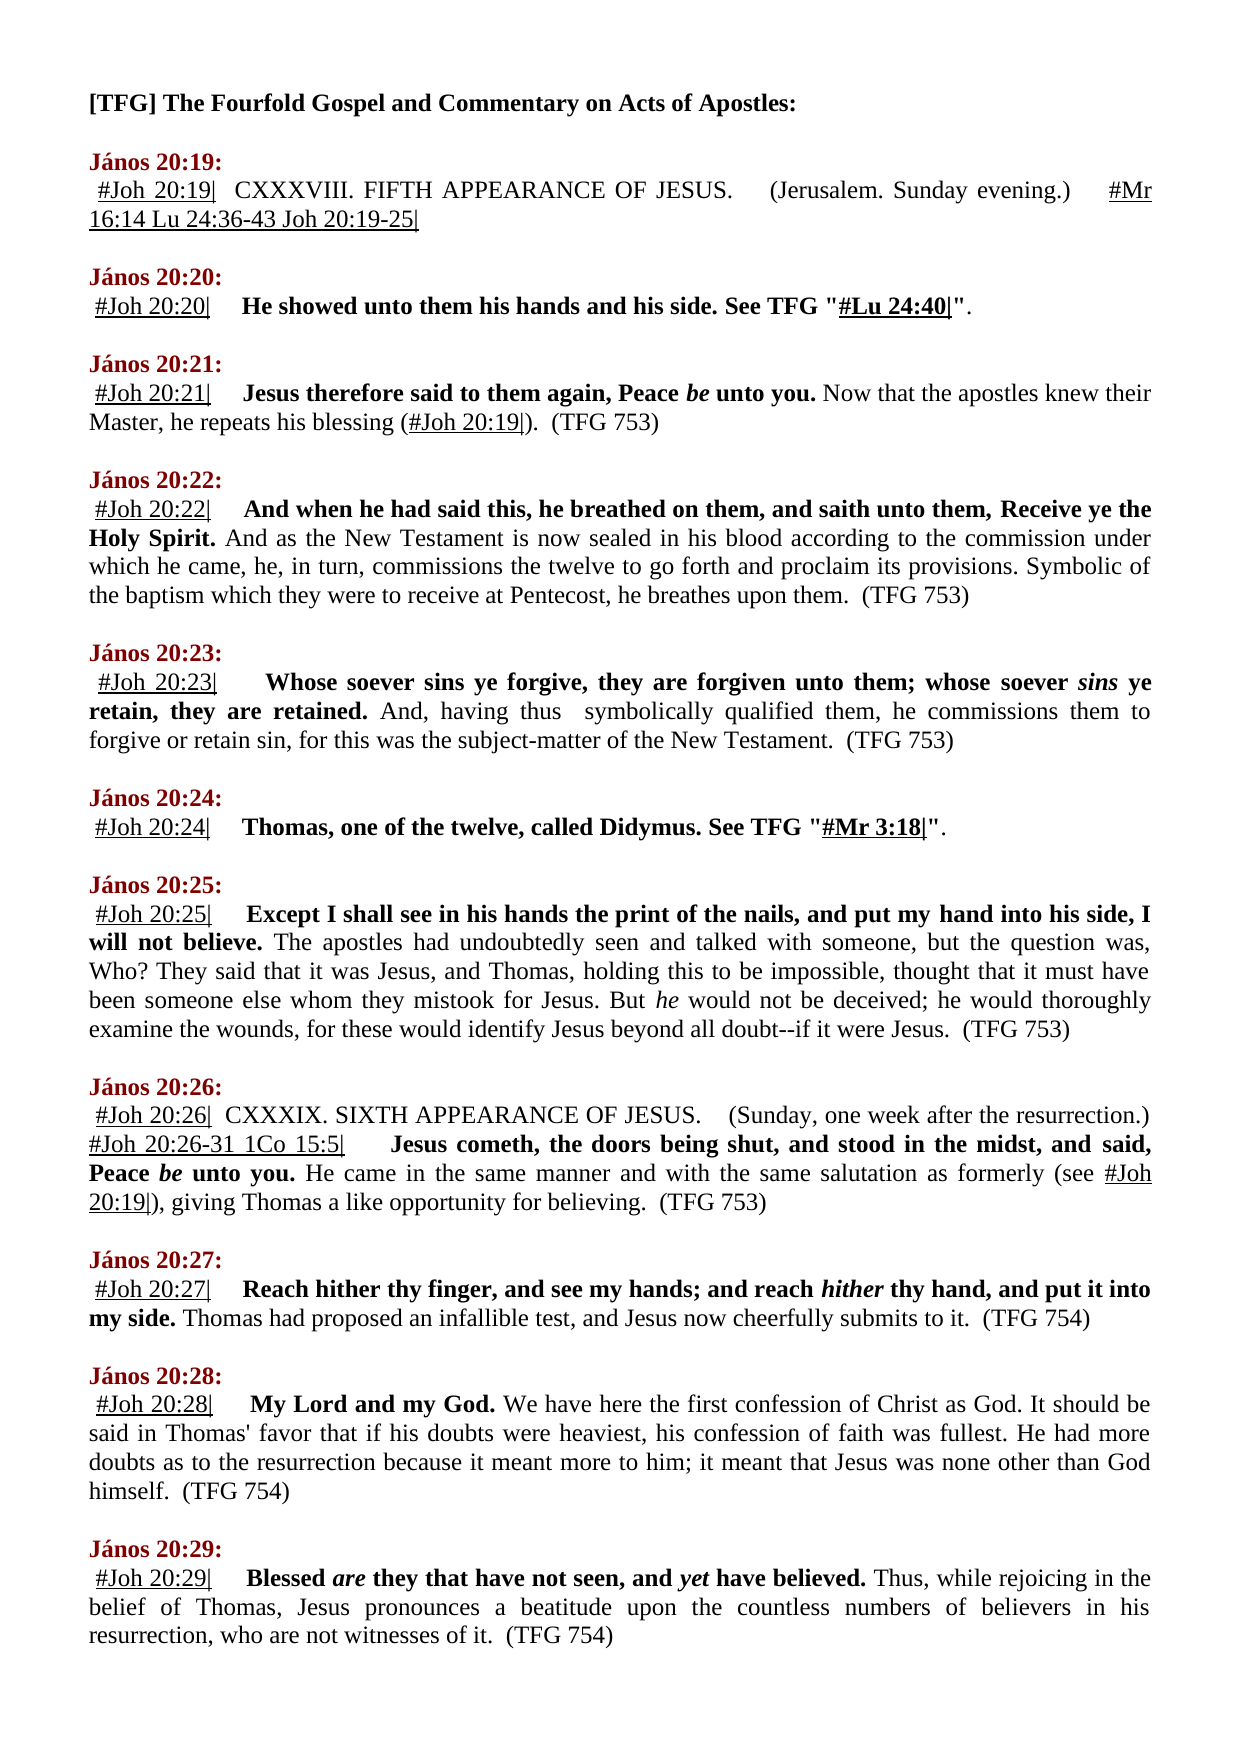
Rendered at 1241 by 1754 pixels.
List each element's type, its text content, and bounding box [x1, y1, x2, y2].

text #Joh 20:27| Reach hither thy finger, and see my hands; and reach hither thy hand, and put it into my side. Thomas had proposed an infallible test, and Jesus now cheerfully submits to it. (TFG 754) [88, 1274, 1152, 1331]
text #Joh 20:28| My Lord and my God. We have here the first confession of Christ as God. It should be said in Thomas' favor that if his doubts were heaviest, his confession of faith was fullest. He had more doubts as to the resurrection because it meant more to him; it meant that Jesus was none other than God himself. (TFG 754) [88, 1389, 1152, 1504]
text #Joh 20:19| CXXXVIII. FIFTH APPEARANCE OF JESUS. (Jerusalem. Sunday evening.) #Mr 16:14 Lu 24:36-43 Joh 20:19-25| [88, 176, 1152, 233]
text János 20:27: [88, 1245, 1152, 1274]
text János 20:23: [88, 638, 1152, 667]
text János 20:20: [88, 262, 1152, 291]
text János 20:26: [88, 1072, 1152, 1101]
text #Joh 20:20| He showed unto them his hands and his side. See TFG "#Lu 24:40|". [88, 291, 1152, 320]
text János 20:28: [88, 1361, 1152, 1389]
text János 20:29: [88, 1534, 1152, 1563]
text János 20:19: [88, 147, 1152, 176]
text János 20:25: [88, 870, 1152, 899]
text #Joh 20:22| And when he had said this, he breathed on them, and saith unto them, Receive ye the Holy Spirit. And as the New Testament is now sealed in his blood according to the commission under which he came, he, in turn, commissions the twelve to go forth and proclaim its provisions. Symbolic of the baptism which they were to receive at Pentecost, he breathes upon them. (TFG 753) [88, 494, 1152, 609]
text #Joh 20:24| Thomas, one of the twelve, called Didymus. See TFG "#Mr 3:18|". [88, 812, 1152, 840]
text [TFG] The Fourfold Gospel and Commentary on Acts of Apostles: [88, 88, 1152, 117]
text #Joh 20:23| Whose soever sins ye forgive, they are forgiven unto them; whose soever sins ye retain, they are retained. And, having thus symbolically qualified them, he commissions them to forgive or retain sin, for this was the subject-matter of the New Testament. (TFG 753) [88, 667, 1152, 753]
text János 20:22: [88, 465, 1152, 494]
text #Joh 20:29| Blessed are they that have not seen, and yet have believed. Thus, while rejoicing in the belief of Thomas, Jesus pronounces a beatitude upon the countless numbers of believers in his resurrection, who are not witnesses of it. (TFG 754) [88, 1563, 1152, 1649]
text János 20:24: [88, 783, 1152, 812]
text #Joh 20:26| CXXXIX. SIXTH APPEARANCE OF JESUS. (Sunday, one week after the resurrection.) #Joh 20:26-31 1Co 15:5| Jesus cometh, the doors being shut, and stood in the midst, and said, Peace be unto you. He came in the same manner and with the same salutation as formerly (see #Joh 20:19|), giving Thomas a like opportunity for believing. (TFG 753) [88, 1101, 1152, 1216]
text #Joh 20:21| Jesus therefore said to them again, Peace be unto you. Now that the apostles knew their Master, he repeats his blessing (#Joh 20:19|). (TFG 753) [88, 378, 1152, 436]
text János 20:21: [88, 349, 1152, 378]
text #Joh 20:25| Except I shall see in his hands the print of the nails, and put my hand into his side, I will not believe. The apostles had undoubtedly seen and talked with someone, but the question was, Who? They said that it was Jesus, and Thomas, holding this to be impossible, thought that it must have been someone else whom they mistook for Jesus. But he would not be deceived; he would thoroughly examine the wounds, for these would identify Jesus beyond all doubt--if it were Jesus. (TFG 753) [88, 899, 1152, 1042]
